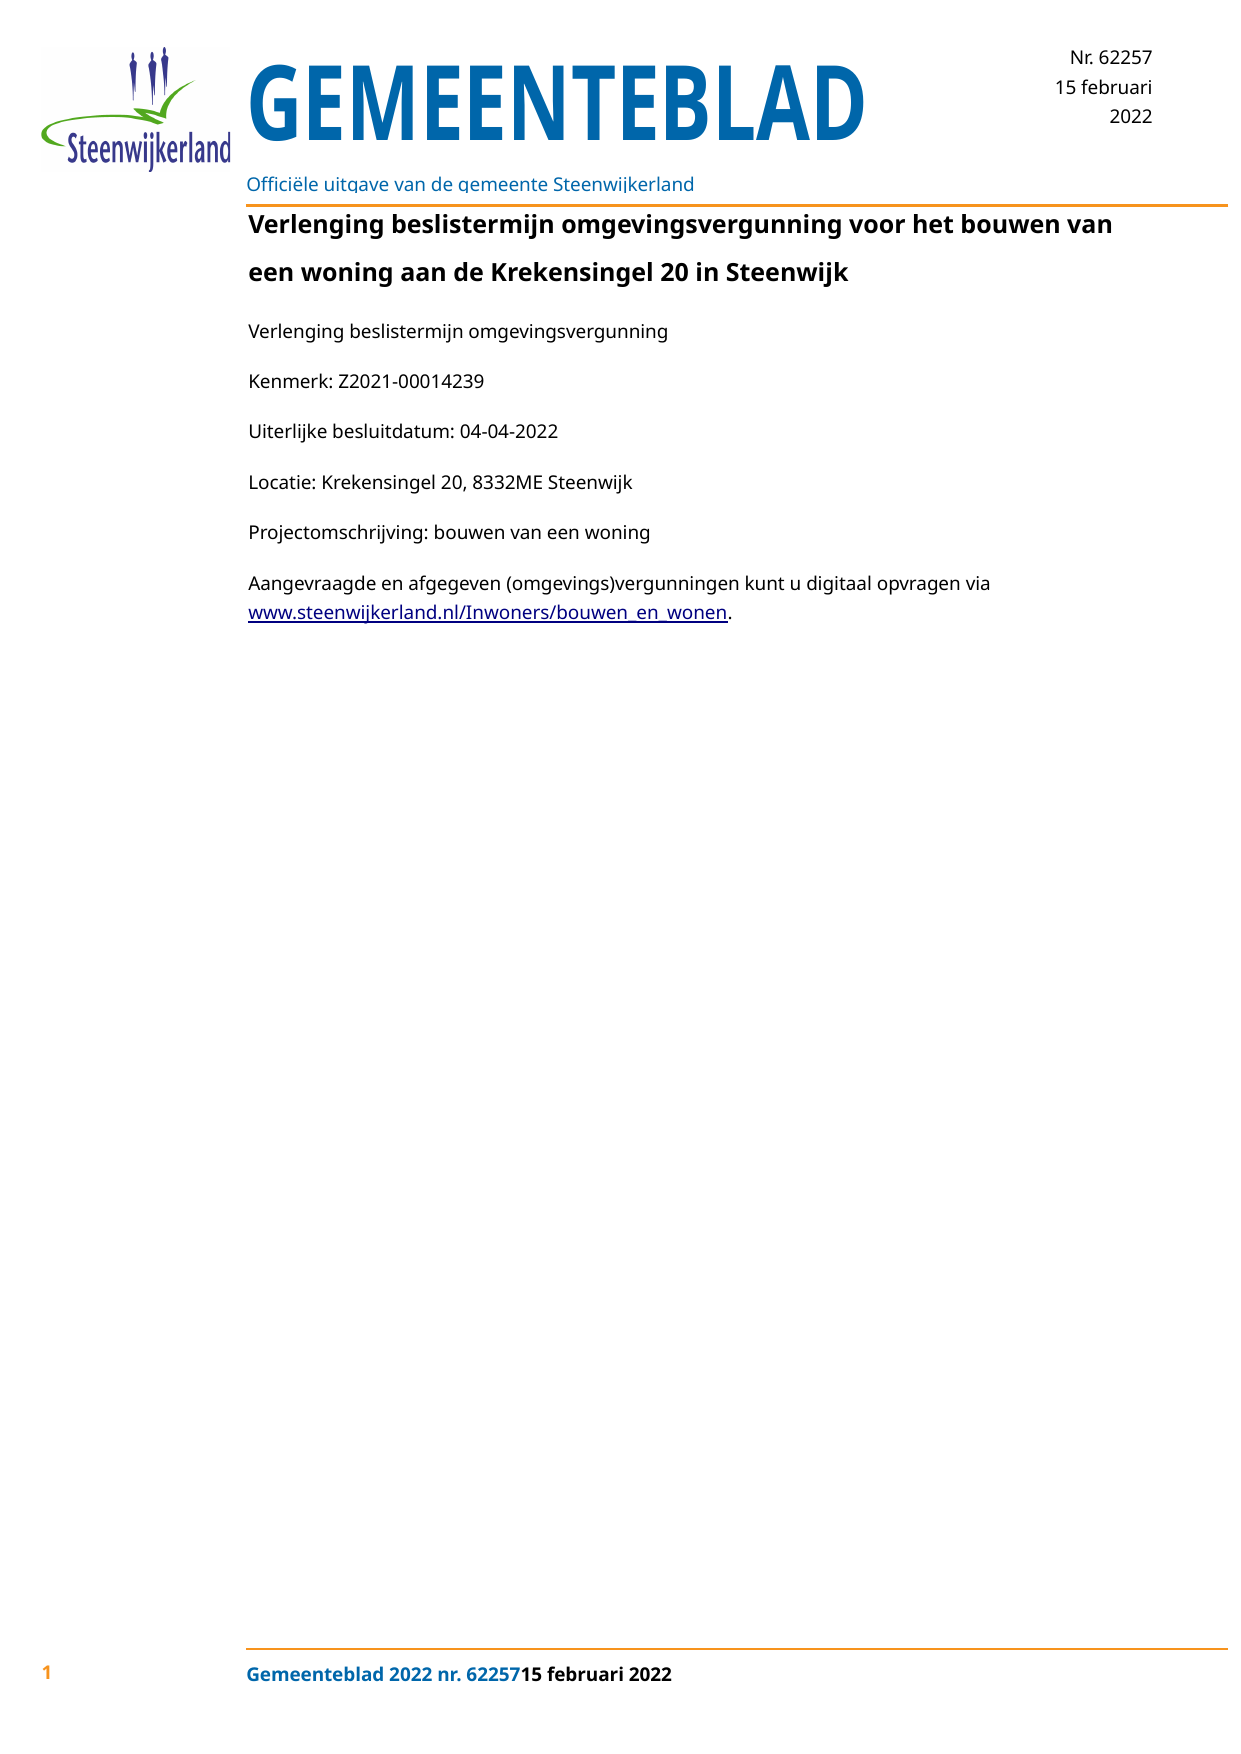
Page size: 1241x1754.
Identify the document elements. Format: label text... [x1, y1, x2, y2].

picture [41, 47, 231, 172]
text Verlenging beslistermijn omgevingsvergunning [248, 318, 1152, 344]
text Kenmerk: Z2021-00014239 [248, 368, 1152, 394]
text Projectomschrijving: bouwen van een woning [248, 519, 1152, 545]
text Uiterlijke besluitdatum: 04-04-2022 [248, 419, 1152, 444]
text Locatie: Krekensingel 20, 8332ME Steenwijk [248, 469, 1152, 495]
text Aangevraagde en afgegeven (omgevings)vergunningen kunt u digitaal opvragen via www.steenwijkerland.nl/Inwoners/bouwen_en_wonen. [248, 570, 1152, 625]
text Verlenging beslistermijn omgevingsvergunning voor het bouwen van een woning aan de Krekensingel 20 in Steenwijk [248, 207, 1152, 288]
